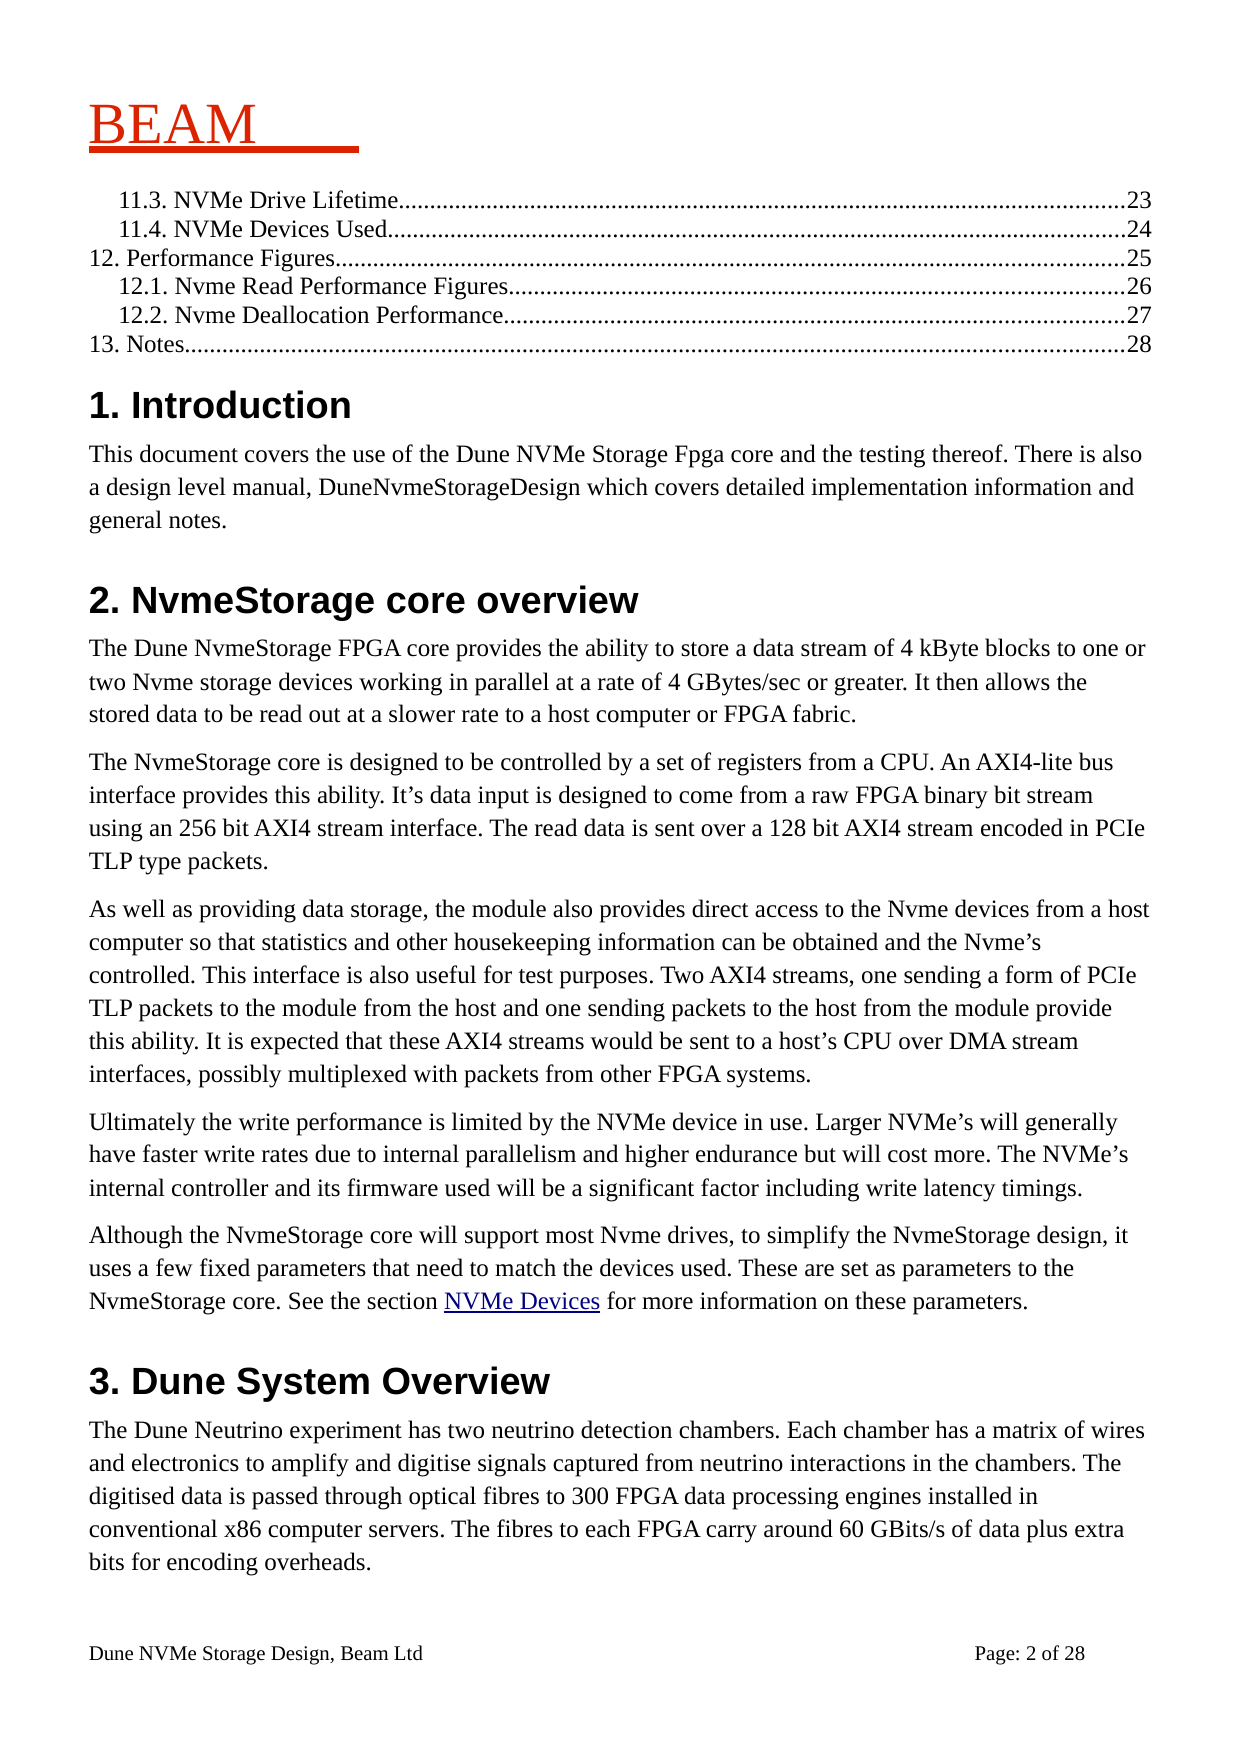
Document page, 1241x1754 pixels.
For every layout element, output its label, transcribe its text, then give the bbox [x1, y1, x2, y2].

text Ultimately the write performance is limited by the NVMe device in use. Larger NVMe’s will generally have faster write rates due to internal parallelism and higher endurance but will cost more. The NVMe’s internal controller and its firmware used will be a significant factor including write latency timings. [88, 1107, 1152, 1201]
text 12. Performance Figures 25 [88, 243, 1152, 271]
subtitle Introduction [88, 383, 1152, 426]
text 13. Notes 28 [88, 329, 1152, 358]
text As well as providing data storage, the module also provides direct access to the Nvme devices from a host computer so that statistics and other housekeeping information can be obtained and the Nvme’s controlled. This interface is also useful for test purposes. Two AXI4 streams, one sending a form of PCIe TLP packets to the module from the host and one sending packets to the host from the module provide this ability. It is expected that these AXI4 streams would be sent to a host’s CPU over DMA stream interfaces, possibly multiplexed with packets from other FPGA systems. [88, 894, 1152, 1088]
text 12.1. Nvme Read Performance Figures 26 [118, 271, 1152, 300]
subtitle Dune System Overview [88, 1359, 1152, 1402]
text The Dune Neutrino experiment has two neutrino detection chambers. Each chamber has a matrix of wires and electronics to amplify and digitise signals captured from neutrino interactions in the chambers. The digitised data is passed through optical fibres to 300 FPGA data processing engines installed in conventional x86 computer servers. The fibres to each FPGA carry around 60 GBits/s of data plus extra bits for encoding overheads. [88, 1415, 1152, 1576]
text 11.4. NVMe Devices Used 24 [118, 214, 1152, 243]
text 12.2. Nvme Deallocation Performance 27 [118, 300, 1152, 329]
text The NvmeStorage core is designed to be controlled by a set of registers from a CPU. An AXI4-lite bus interface provides this ability. It’s data input is designed to come from a raw FPGA binary bit stream using an 256 bit AXI4 stream interface. The read data is sent over a 128 bit AXI4 stream encoded in PCIe TLP type packets. [88, 747, 1152, 875]
text This document covers the use of the Dune NVMe Storage Fpga core and the testing thereof. There is also a design level manual, DuneNvmeStorageDesign which covers detailed implementation information and general notes. [88, 439, 1152, 533]
subtitle NvmeStorage core overview [88, 577, 1152, 621]
text The Dune NvmeStorage FPGA core provides the ability to store a data stream of 4 kByte blocks to one or two Nvme storage devices working in parallel at a rate of 4 GBytes/sec or greater. It then allows the stored data to be read out at a slower rate to a host computer or FPGA fabric. [88, 633, 1152, 728]
text 11.3. NVMe Drive Lifetime 23 [118, 185, 1152, 214]
text Although the NvmeStorage core will support most Nvme drives, to simplify the NvmeStorage design, it uses a few fixed parameters that need to match the devices used. These are set as parameters to the NvmeStorage core. See the section NVMe Devices for more information on these parameters. [88, 1220, 1152, 1315]
